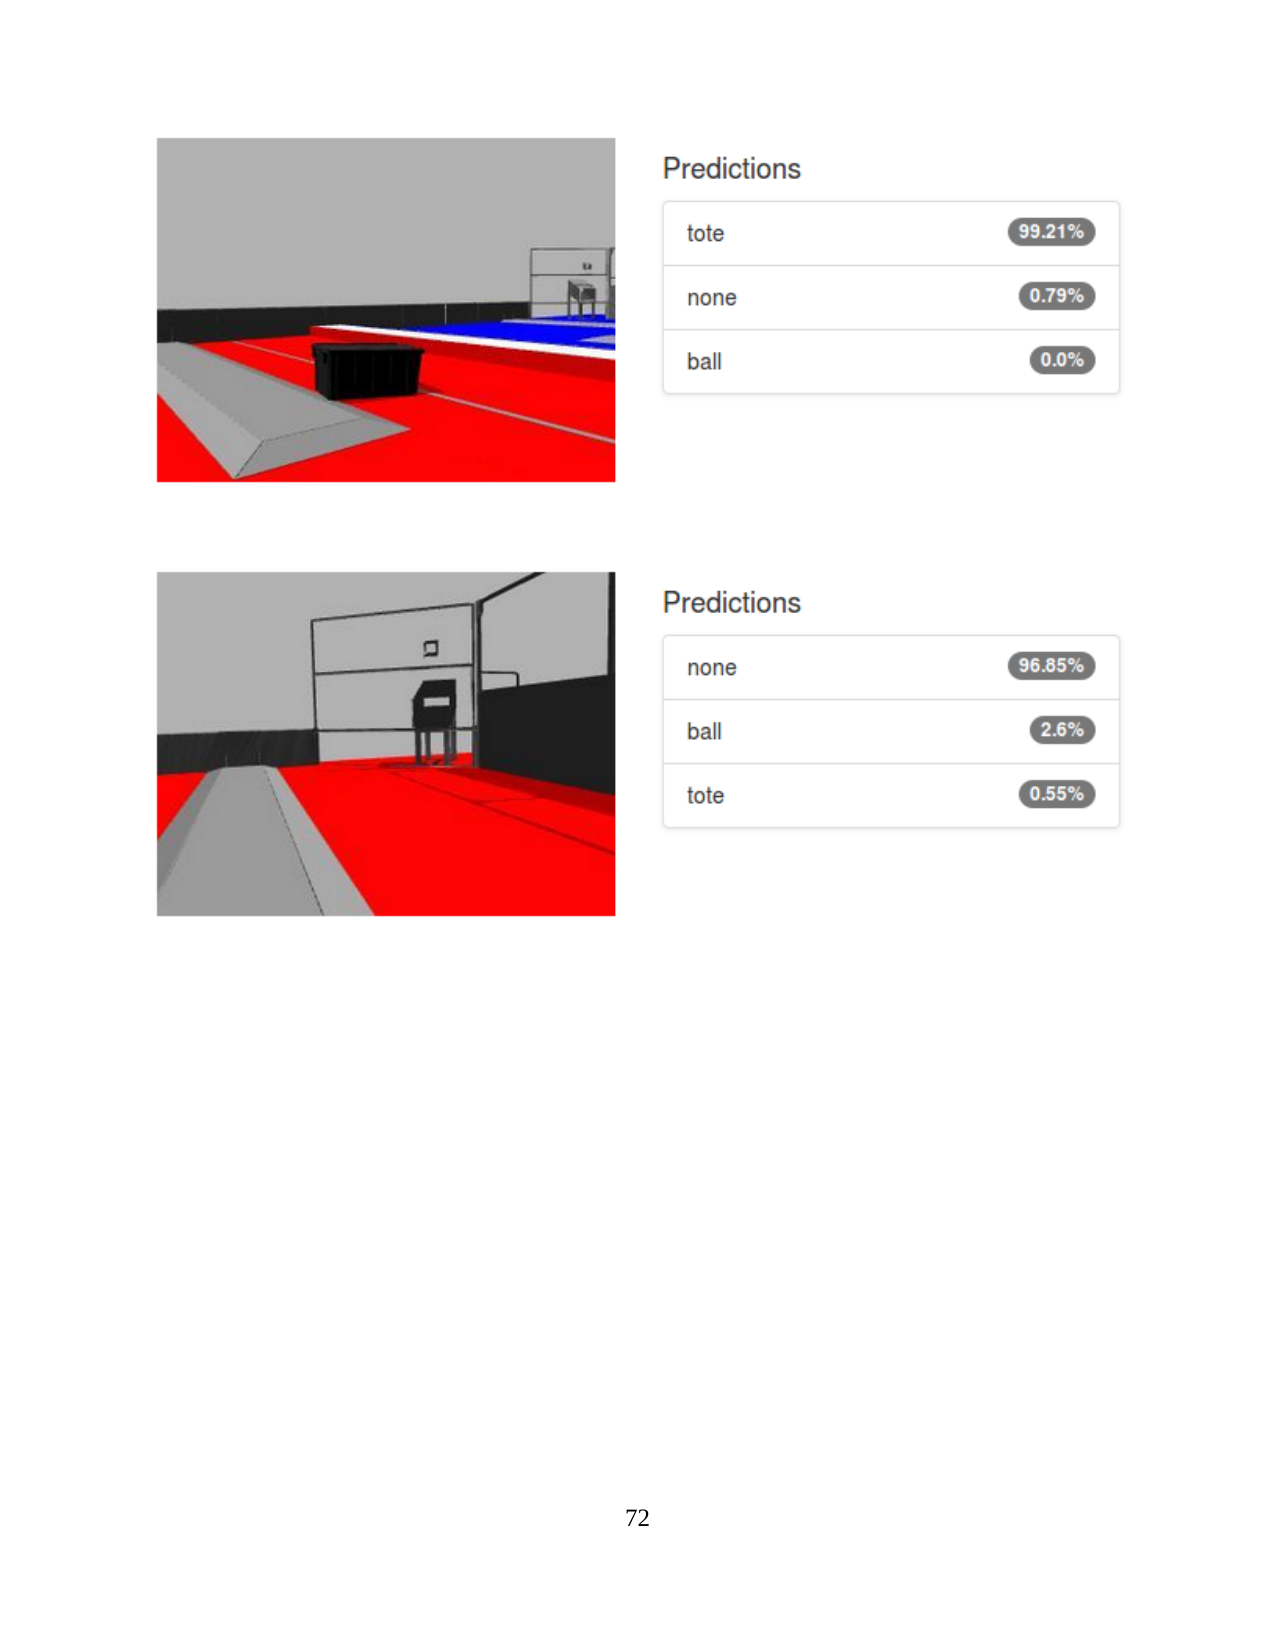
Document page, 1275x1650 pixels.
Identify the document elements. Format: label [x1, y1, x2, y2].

picture [126, 552, 1149, 932]
picture [126, 118, 1149, 498]
